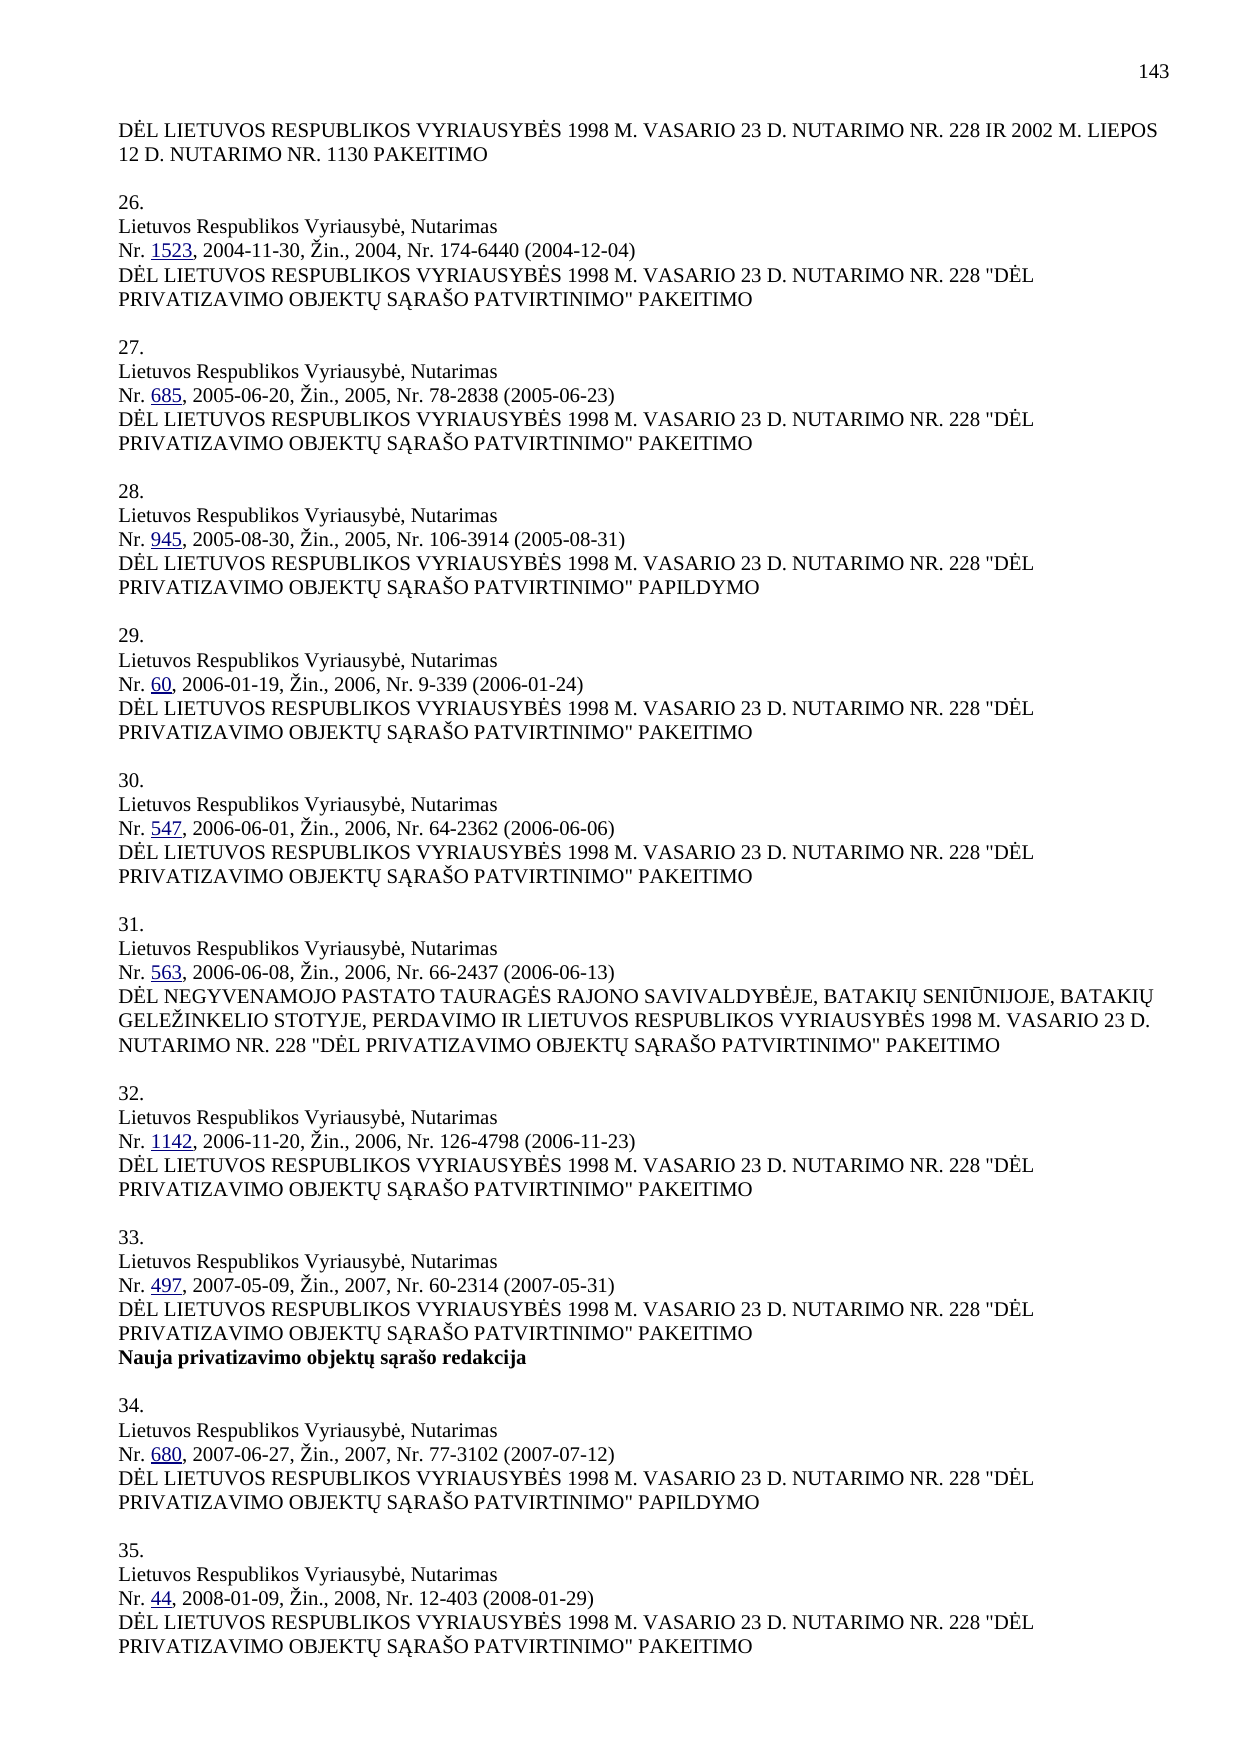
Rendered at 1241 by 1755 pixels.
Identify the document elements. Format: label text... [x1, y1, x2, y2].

text DĖL LIETUVOS RESPUBLIKOS VYRIAUSYBĖS 1998 M. VASARIO 23 D. NUTARIMO NR. 228 "DĖL PRIVATIZAVIMO OBJEKTŲ SĄRAŠO PATVIRTINIMO" PAPILDYMO [118, 1466, 1169, 1514]
text 35. [118, 1538, 1169, 1562]
text 28. [118, 479, 1169, 503]
text Nr. 563, 2006-06-08, Žin., 2006, Nr. 66-2437 (2006-06-13) [118, 960, 1169, 984]
text Nr. 547, 2006-06-01, Žin., 2006, Nr. 64-2362 (2006-06-06) [118, 816, 1169, 840]
text Nr. 1523, 2004-11-30, Žin., 2004, Nr. 174-6440 (2004-12-04) [118, 238, 1169, 262]
text DĖL LIETUVOS RESPUBLIKOS VYRIAUSYBĖS 1998 M. VASARIO 23 D. NUTARIMO NR. 228 "DĖL PRIVATIZAVIMO OBJEKTŲ SĄRAŠO PATVIRTINIMO" PAKEITIMO [118, 407, 1169, 455]
text DĖL NEGYVENAMOJO PASTATO TAURAGĖS RAJONO SAVIVALDYBĖJE, BATAKIŲ SENIŪNIJOJE, BATAKIŲ GELEŽINKELIO STOTYJE, PERDAVIMO IR LIETUVOS RESPUBLIKOS VYRIAUSYBĖS 1998 M. VASARIO 23 D. NUTARIMO NR. 228 "DĖL PRIVATIZAVIMO OBJEKTŲ SĄRAŠO PATVIRTINIMO" PAKEITIMO [118, 984, 1169, 1057]
text DĖL LIETUVOS RESPUBLIKOS VYRIAUSYBĖS 1998 M. VASARIO 23 D. NUTARIMO NR. 228 "DĖL PRIVATIZAVIMO OBJEKTŲ SĄRAŠO PATVIRTINIMO" PAKEITIMO [118, 262, 1169, 311]
text Lietuvos Respublikos Vyriausybė, Nutarimas [118, 647, 1169, 672]
text Lietuvos Respublikos Vyriausybė, Nutarimas [118, 503, 1169, 527]
text 27. [118, 335, 1169, 359]
text Nr. 685, 2005-06-20, Žin., 2005, Nr. 78-2838 (2005-06-23) [118, 383, 1169, 407]
text Lietuvos Respublikos Vyriausybė, Nutarimas [118, 1105, 1169, 1129]
text DĖL LIETUVOS RESPUBLIKOS VYRIAUSYBĖS 1998 M. VASARIO 23 D. NUTARIMO NR. 228 "DĖL PRIVATIZAVIMO OBJEKTŲ SĄRAŠO PATVIRTINIMO" PAKEITIMO [118, 840, 1169, 888]
text Nr. 1142, 2006-11-20, Žin., 2006, Nr. 126-4798 (2006-11-23) [118, 1129, 1169, 1153]
text 30. [118, 768, 1169, 792]
text DĖL LIETUVOS RESPUBLIKOS VYRIAUSYBĖS 1998 M. VASARIO 23 D. NUTARIMO NR. 228 "DĖL PRIVATIZAVIMO OBJEKTŲ SĄRAŠO PATVIRTINIMO" PAKEITIMO [118, 1610, 1169, 1658]
text 31. [118, 912, 1169, 936]
text DĖL LIETUVOS RESPUBLIKOS VYRIAUSYBĖS 1998 M. VASARIO 23 D. NUTARIMO NR. 228 "DĖL PRIVATIZAVIMO OBJEKTŲ SĄRAŠO PATVIRTINIMO" PAPILDYMO [118, 551, 1169, 599]
text 34. [118, 1393, 1169, 1417]
text 26. [118, 190, 1169, 214]
text Lietuvos Respublikos Vyriausybė, Nutarimas [118, 359, 1169, 383]
text Nr. 680, 2007-06-27, Žin., 2007, Nr. 77-3102 (2007-07-12) [118, 1442, 1169, 1466]
text Nr. 945, 2005-08-30, Žin., 2005, Nr. 106-3914 (2005-08-31) [118, 527, 1169, 551]
text DĖL LIETUVOS RESPUBLIKOS VYRIAUSYBĖS 1998 M. VASARIO 23 D. NUTARIMO NR. 228 IR 2002 M. LIEPOS 12 D. NUTARIMO NR. 1130 PAKEITIMO [118, 118, 1169, 166]
text Lietuvos Respublikos Vyriausybė, Nutarimas [118, 1562, 1169, 1586]
text Nauja privatizavimo objektų sąrašo redakcija [118, 1345, 1169, 1369]
text Lietuvos Respublikos Vyriausybė, Nutarimas [118, 792, 1169, 816]
text Nr. 44, 2008-01-09, Žin., 2008, Nr. 12-403 (2008-01-29) [118, 1586, 1169, 1610]
text DĖL LIETUVOS RESPUBLIKOS VYRIAUSYBĖS 1998 M. VASARIO 23 D. NUTARIMO NR. 228 "DĖL PRIVATIZAVIMO OBJEKTŲ SĄRAŠO PATVIRTINIMO" PAKEITIMO [118, 1153, 1169, 1201]
text Nr. 497, 2007-05-09, Žin., 2007, Nr. 60-2314 (2007-05-31) [118, 1273, 1169, 1297]
text 33. [118, 1225, 1169, 1249]
text Lietuvos Respublikos Vyriausybė, Nutarimas [118, 1249, 1169, 1273]
text Lietuvos Respublikos Vyriausybė, Nutarimas [118, 1417, 1169, 1442]
text DĖL LIETUVOS RESPUBLIKOS VYRIAUSYBĖS 1998 M. VASARIO 23 D. NUTARIMO NR. 228 "DĖL PRIVATIZAVIMO OBJEKTŲ SĄRAŠO PATVIRTINIMO" PAKEITIMO [118, 1297, 1169, 1345]
text 29. [118, 623, 1169, 647]
text 32. [118, 1081, 1169, 1105]
text Nr. 60, 2006-01-19, Žin., 2006, Nr. 9-339 (2006-01-24) [118, 672, 1169, 696]
text Lietuvos Respublikos Vyriausybė, Nutarimas [118, 214, 1169, 238]
text Lietuvos Respublikos Vyriausybė, Nutarimas [118, 936, 1169, 960]
text DĖL LIETUVOS RESPUBLIKOS VYRIAUSYBĖS 1998 M. VASARIO 23 D. NUTARIMO NR. 228 "DĖL PRIVATIZAVIMO OBJEKTŲ SĄRAŠO PATVIRTINIMO" PAKEITIMO [118, 696, 1169, 744]
